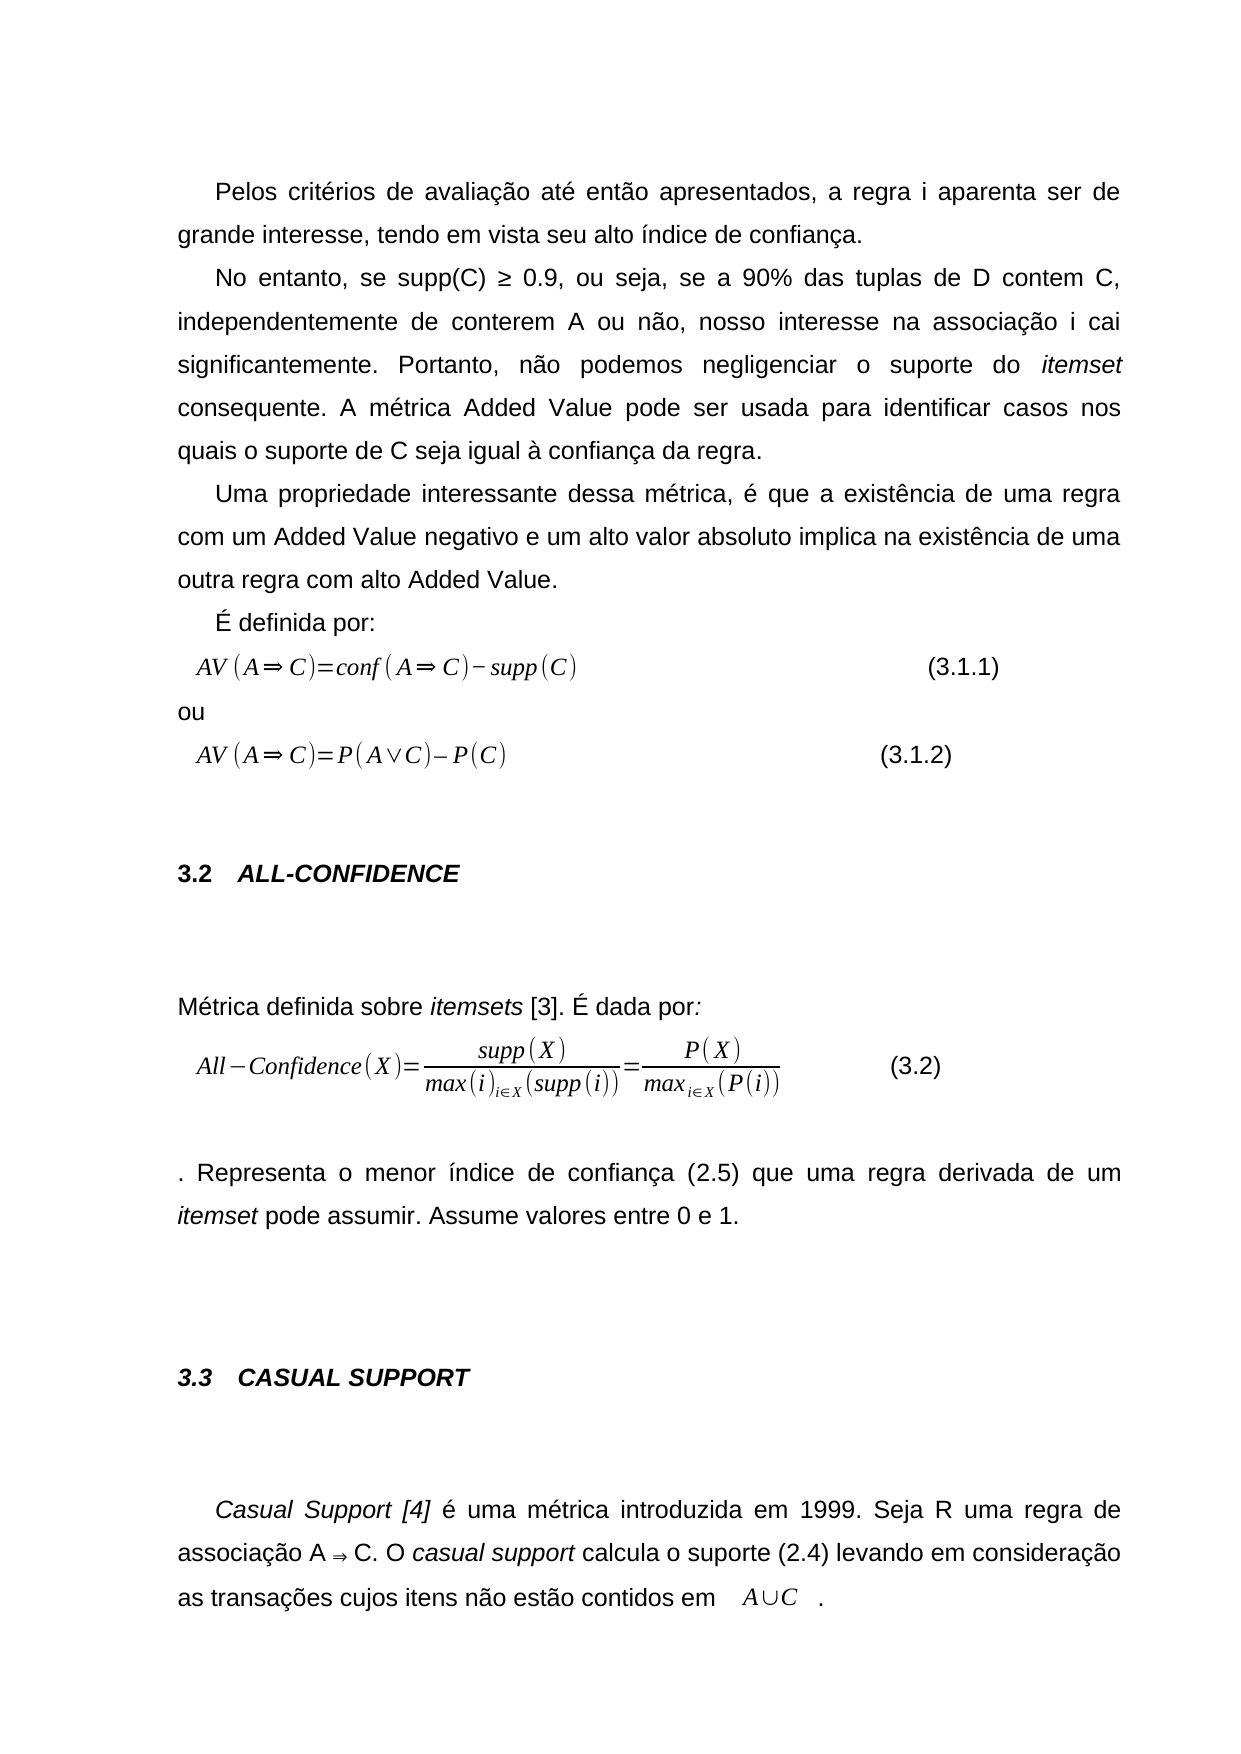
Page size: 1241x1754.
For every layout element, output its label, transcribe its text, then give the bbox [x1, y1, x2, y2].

subtitle CASUAL SUPPORT [177, 1362, 1122, 1391]
text (3.1.1) [177, 652, 1122, 682]
text . Representa o menor índice de confiança (2.5) que uma regra derivada de um itemset pode assumir. Assume valores entre 0 e 1. [177, 1158, 1122, 1230]
text Casual Support [4] é uma métrica introduzida em 1999. Seja R uma regra de associação A⇒C. O casual support calcula o suporte (2.4) levando em consideração as transações cujos itens não estão contidos em . [177, 1495, 1122, 1612]
text Uma propriedade interessante dessa métrica, é que a existência de uma regra com um Added Value negativo e um alto valor absoluto implica na existência de uma outra regra com alto Added Value. [177, 479, 1122, 594]
subtitle ALL-CONFIDENCE [177, 859, 1122, 888]
text No entanto, se supp(C) ≥ 0.9, ou seja, se a 90% das tuplas de D contem C, independentemente de conterem A ou não, nosso interesse na associação i cai significantemente. Portanto, não podemos negligenciar o suporte do itemset consequente. A métrica Added Value pode ser usada para identificar casos nos quais o suporte de C seja igual à confiança da regra. [177, 263, 1122, 465]
text É definida por: [177, 608, 1122, 637]
text Métrica definida sobre itemsets [3]. É dada por: [177, 992, 1122, 1021]
text (3.1.2) [177, 739, 1122, 770]
text (3.2) [177, 1035, 1122, 1101]
text ou [177, 696, 1122, 725]
text Pelos critérios de avaliação até então apresentados, a regra i aparenta ser de grande interesse, tendo em vista seu alto índice de confiança. [177, 177, 1122, 249]
